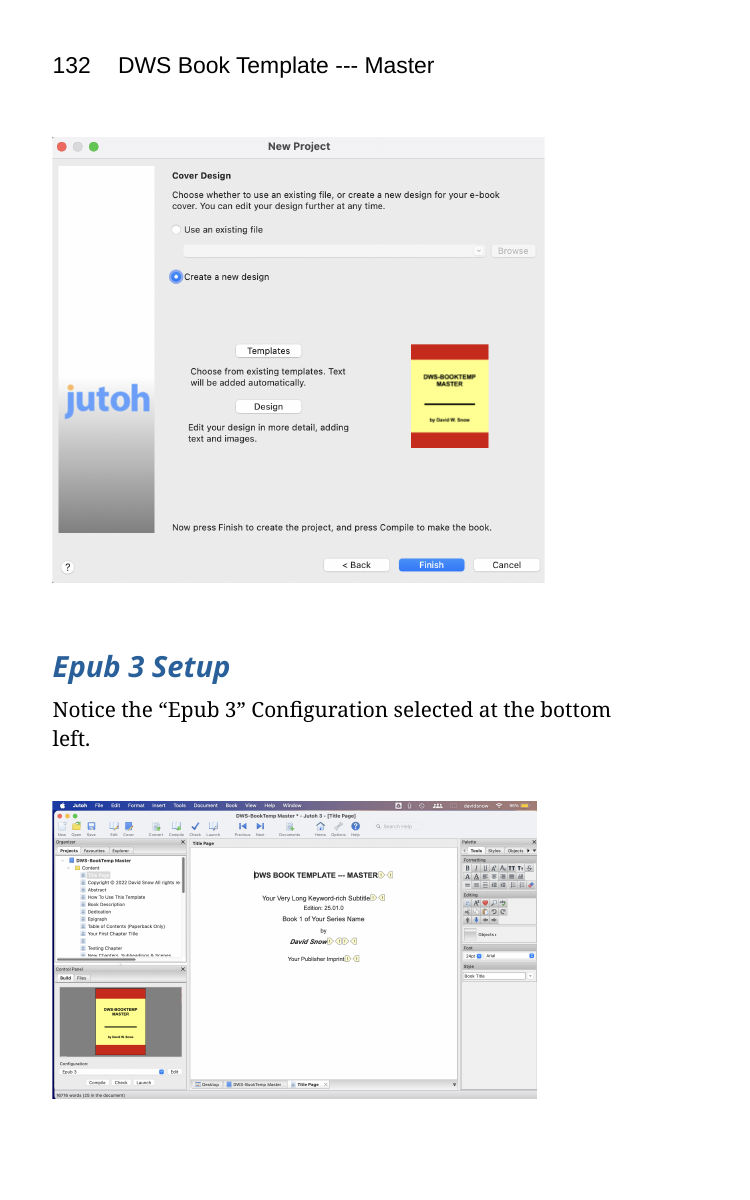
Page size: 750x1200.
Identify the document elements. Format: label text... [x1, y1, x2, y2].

subtitle Epub 3 Setup [52, 647, 645, 686]
text Notice the “Epub 3” Configuration selected at the bottom left. [52, 695, 645, 752]
picture [52, 137, 545, 583]
picture [52, 801, 537, 1099]
